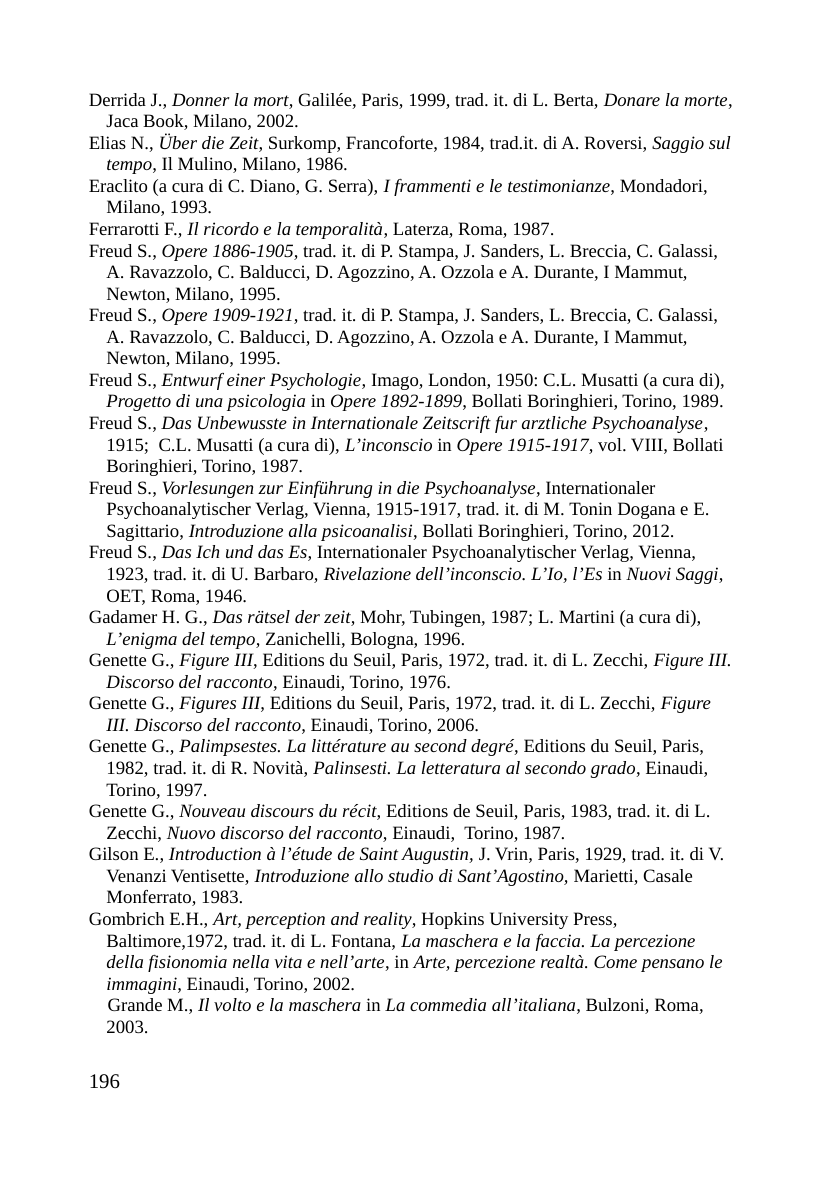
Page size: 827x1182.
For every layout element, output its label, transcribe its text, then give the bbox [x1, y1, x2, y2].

text Freud S., Vorlesungen zur Einführung in die Psychoanalyse, Internationaler Psychoanalytischer Verlag, Vienna, 1915-1917, trad. it. di M. Tonin Dogana e E. Sagittario, Introduzione alla psicoanalisi, Bollati Boringhieri, Torino, 2012. [88, 477, 738, 541]
text Elias N., Über die Zeit, Surkomp, Francoforte, 1984, trad.it. di A. Roversi, Saggio sul tempo, Il Mulino, Milano, 1986. [88, 132, 738, 175]
text Genette G., Figures III, Editions du Seuil, Paris, 1972, trad. it. di L. Zecchi, Figure III. Discorso del racconto, Einaudi, Torino, 2006. [88, 692, 738, 735]
text Ferrarotti F., Il ricordo e la temporalità, Laterza, Roma, 1987. [88, 218, 738, 239]
text Eraclito (a cura di C. Diano, G. Serra), I frammenti e le testimonianze, Mondadori, Milano, 1993. [88, 175, 738, 218]
text Genette G., Figure III, Editions du Seuil, Paris, 1972, trad. it. di L. Zecchi, Figure III. Discorso del racconto, Einaudi, Torino, 1976. [88, 649, 738, 692]
text Gadamer H. G., Das rätsel der zeit, Mohr, Tubingen, 1987; L. Martini (a cura di), L’enigma del tempo, Zanichelli, Bologna, 1996. [88, 606, 738, 649]
text Genette G., Palimpsestes. La littérature au second degré, Editions du Seuil, Paris, 1982, trad. it. di R. Novità, Palinsesti. La letteratura al secondo grado, Einaudi, Torino, 1997. [88, 735, 738, 800]
text Freud S., Opere 1886-1905, trad. it. di P. Stampa, J. Sanders, L. Breccia, C. Galassi, A. Ravazzolo, C. Balducci, D. Agozzino, A. Ozzola e A. Durante, I Mammut, Newton, Milano, 1995. [88, 239, 738, 304]
text Freud S., Das Ich und das Es, Internationaler Psychoanalytischer Verlag, Vienna, 1923, trad. it. di U. Barbaro, Rivelazione dell’inconscio. L’Io, l’Es in Nuovi Saggi, OET, Roma, 1946. [88, 541, 738, 606]
text Genette G., Nouveau discours du récit, Editions de Seuil, Paris, 1983, trad. it. di L. Zecchi, Nuovo discorso del racconto, Einaudi, Torino, 1987. [88, 800, 738, 843]
text Gilson E., Introduction à l’étude de Saint Augustin, J. Vrin, Paris, 1929, trad. it. di V. Venanzi Ventisette, Introduzione allo studio di Sant’Agostino, Marietti, Casale Monferrato, 1983. [88, 843, 738, 908]
text Freud S., Opere 1909-1921, trad. it. di P. Stampa, J. Sanders, L. Breccia, C. Galassi, A. Ravazzolo, C. Balducci, D. Agozzino, A. Ozzola e A. Durante, I Mammut, Newton, Milano, 1995. [88, 304, 738, 369]
text Freud S., Entwurf einer Psychologie, Imago, London, 1950: C.L. Musatti (a cura di), Progetto di una psicologia in Opere 1892-1899, Bollati Boringhieri, Torino, 1989. [88, 369, 738, 412]
text Grande M., Il volto e la maschera in La commedia all’italiana, Bulzoni, Roma, 2003. [88, 994, 738, 1037]
text Freud S., Das Unbewusste in Internationale Zeitscrift fur arztliche Psychoanalyse, 1915; C.L. Musatti (a cura di), L’inconscio in Opere 1915-1917, vol. VIII, Bollati Boringhieri, Torino, 1987. [88, 412, 738, 477]
text Gombrich E.H., Art, perception and reality, Hopkins University Press, Baltimore,1972, trad. it. di L. Fontana, La maschera e la faccia. La percezione della fisionomia nella vita e nell’arte, in Arte, percezione realtà. Come pensano le immagini, Einaudi, Torino, 2002. [88, 908, 738, 994]
text Derrida J., Donner la mort, Galilée, Paris, 1999, trad. it. di L. Berta, Donare la morte, Jaca Book, Milano, 2002. [88, 88, 738, 132]
